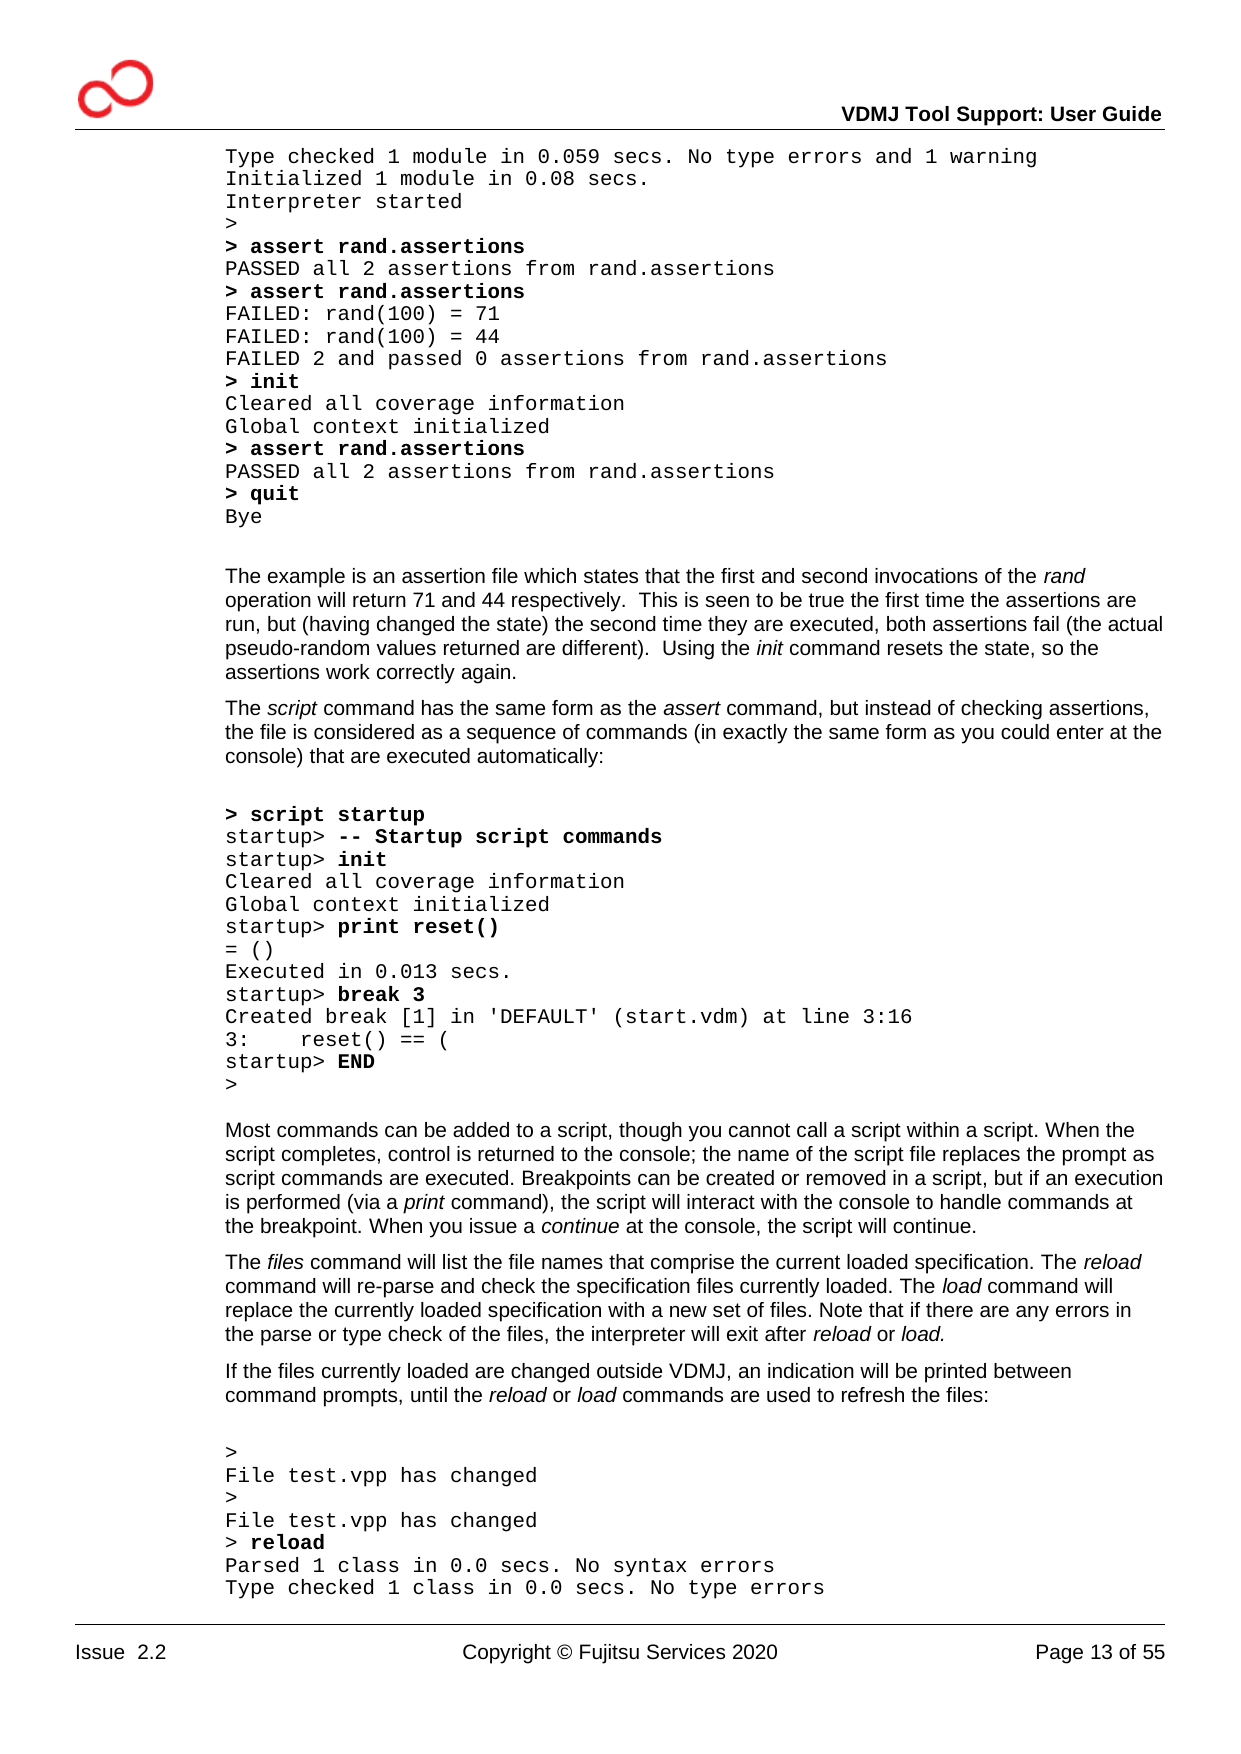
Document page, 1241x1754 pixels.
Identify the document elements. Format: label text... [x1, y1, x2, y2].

text startup> END [225, 1051, 1165, 1073]
text Global context initialized [225, 415, 1165, 438]
text Global context initialized [225, 893, 1165, 916]
text The example is an assertion file which states that the first and second invocations of the rand operation will return 71 and 44 respectively. This is seen to be true the first time the assertions are run, but (having changed the state) the second time they are executed, both assertions fail (the actual pseudo-random values returned are different). Using the init command resets the state, so the assertions work correctly again. [225, 564, 1165, 684]
text Type checked 1 class in 0.0 secs. No type errors [225, 1577, 1165, 1599]
text startup> init [225, 848, 1165, 871]
text > script startup [225, 803, 1165, 826]
text If the files currently loaded are changed outside VDMJ, an indication will be printed between command prompts, until the reload or load commands are used to refresh the files: [225, 1359, 1165, 1407]
text startup> -- Startup script commands [225, 826, 1165, 848]
text startup> print reset() [225, 916, 1165, 938]
text The script command has the same form as the assert command, but instead of checking assertions, the file is considered as a sequence of commands (in exactly the same form as you could enter at the console) that are executed automatically: [225, 696, 1165, 768]
text Type checked 1 module in 0.059 secs. No type errors and 1 warning [225, 145, 1165, 168]
text FAILED: rand(100) = 44 [225, 325, 1165, 348]
text Cleared all coverage information [225, 871, 1165, 893]
text startup> break 3 [225, 983, 1165, 1006]
text > assert rand.assertions [225, 438, 1165, 460]
text > reload [225, 1532, 1165, 1554]
text > [225, 213, 1165, 235]
text 3: reset() == ( [225, 1028, 1165, 1051]
text File test.vpp has changed [225, 1509, 1165, 1532]
text Executed in 0.013 secs. [225, 961, 1165, 983]
text Bye [225, 505, 1165, 528]
text Interpreter started [225, 190, 1165, 213]
text Created break [1] in 'DEFAULT' (start.vdm) at line 3:16 [225, 1006, 1165, 1028]
picture [78, 52, 153, 128]
text Cleared all coverage information [225, 393, 1165, 415]
text > [225, 1442, 1165, 1464]
text Most commands can be added to a script, though you cannot call a script within a script. When the script completes, control is returned to the console; the name of the script file replaces the prompt as script commands are executed. Breakpoints can be created or removed in a script, but if an execution is performed (via a print command), the script will interact with the console to handle commands at the breakpoint. When you issue a continue at the console, the script will continue. [225, 1118, 1165, 1238]
text FAILED 2 and passed 0 assertions from rand.assertions [225, 348, 1165, 370]
text FAILED: rand(100) = 71 [225, 303, 1165, 325]
text > [225, 1487, 1165, 1509]
text = () [225, 938, 1165, 961]
text > assert rand.assertions [225, 280, 1165, 303]
text PASSED all 2 assertions from rand.assertions [225, 258, 1165, 280]
text > [225, 1073, 1165, 1096]
text > quit [225, 483, 1165, 505]
text Parsed 1 class in 0.0 secs. No syntax errors [225, 1554, 1165, 1577]
text The files command will list the file names that comprise the current loaded specification. The reload command will re-parse and check the specification files currently loaded. The load command will replace the currently loaded specification with a new set of files. Note that if there are any errors in the parse or type check of the files, the interpreter will exit after reload or load. [225, 1251, 1165, 1346]
text > assert rand.assertions [225, 235, 1165, 258]
text Initialized 1 module in 0.08 secs. [225, 168, 1165, 190]
text > init [225, 370, 1165, 393]
text File test.vpp has changed [225, 1464, 1165, 1487]
text PASSED all 2 assertions from rand.assertions [225, 460, 1165, 483]
